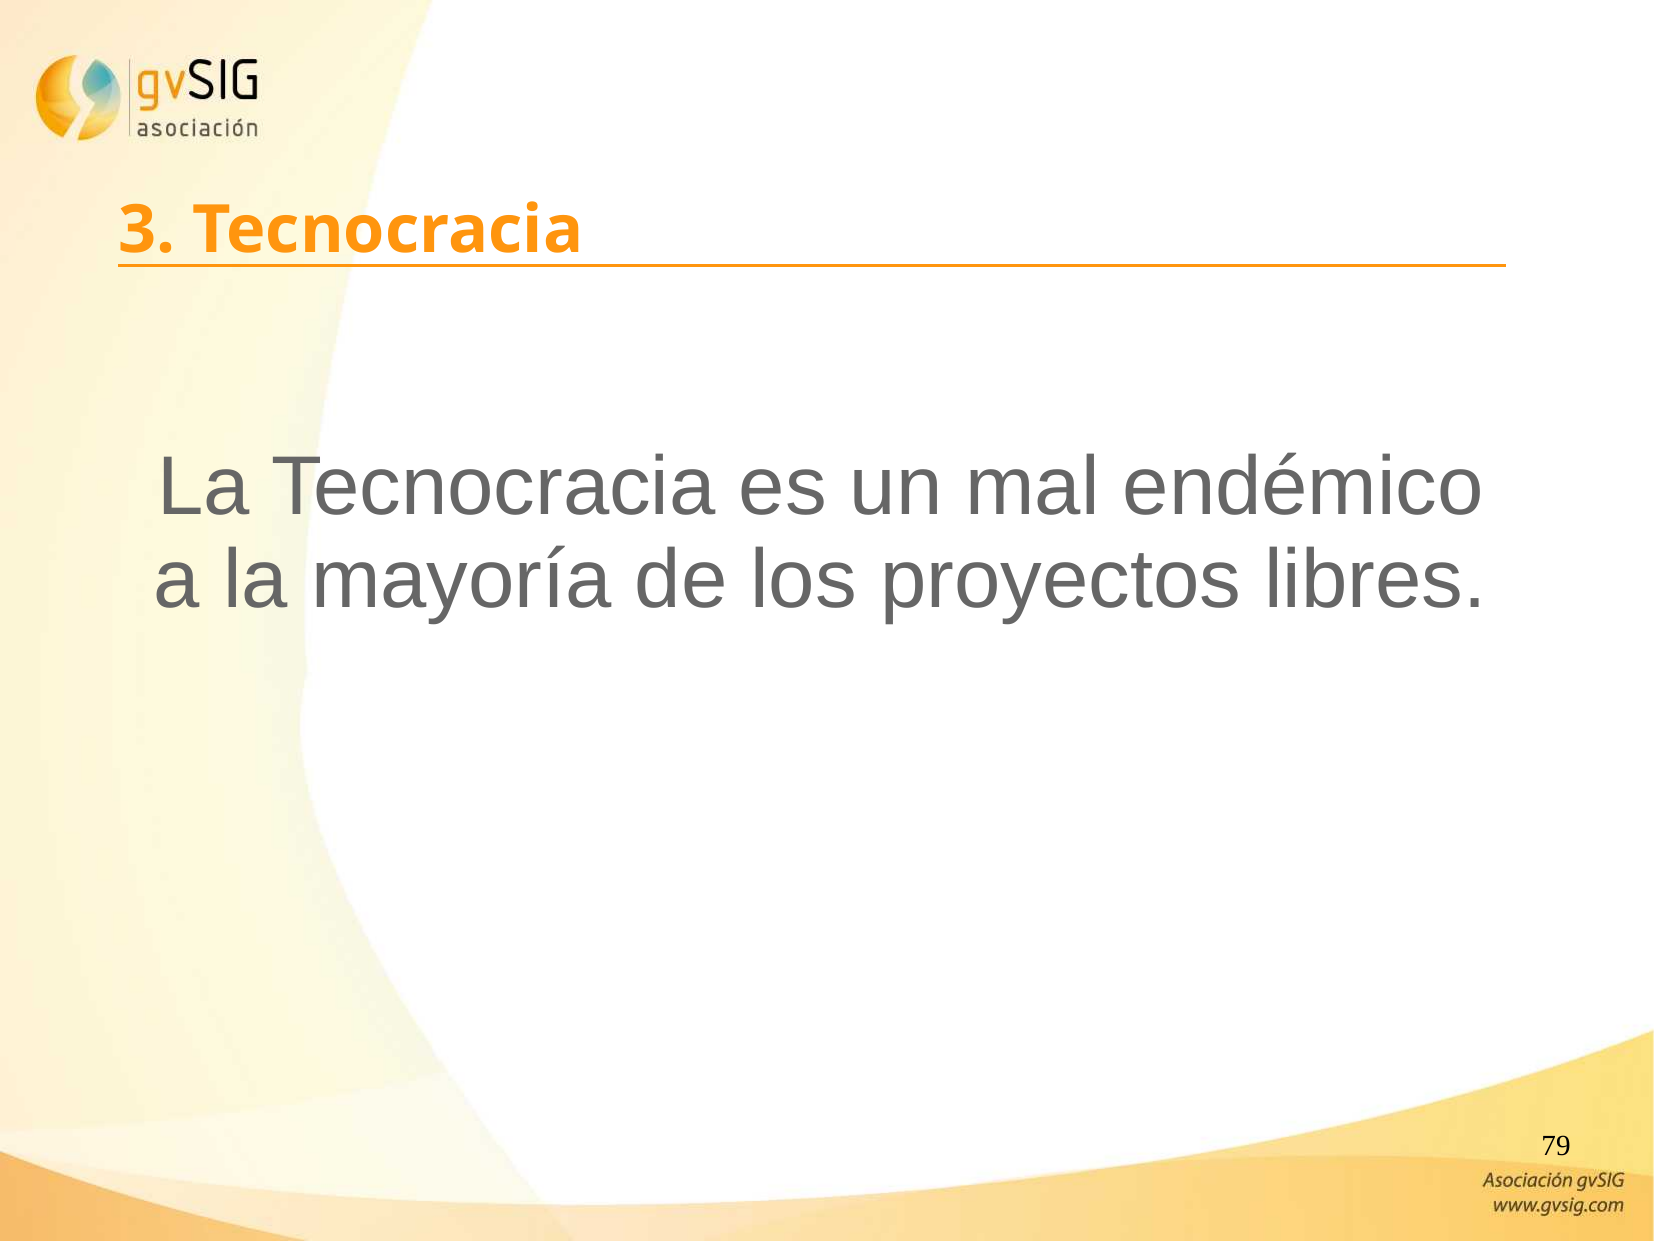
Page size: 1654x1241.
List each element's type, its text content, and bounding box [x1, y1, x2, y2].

title 3. Tecnocracia [118, 177, 1607, 276]
picture [0, 0, 1654, 1241]
text_box La Tecnocracia es un mal endémico a la mayoría de los proyectos libres. [112, 432, 1530, 773]
